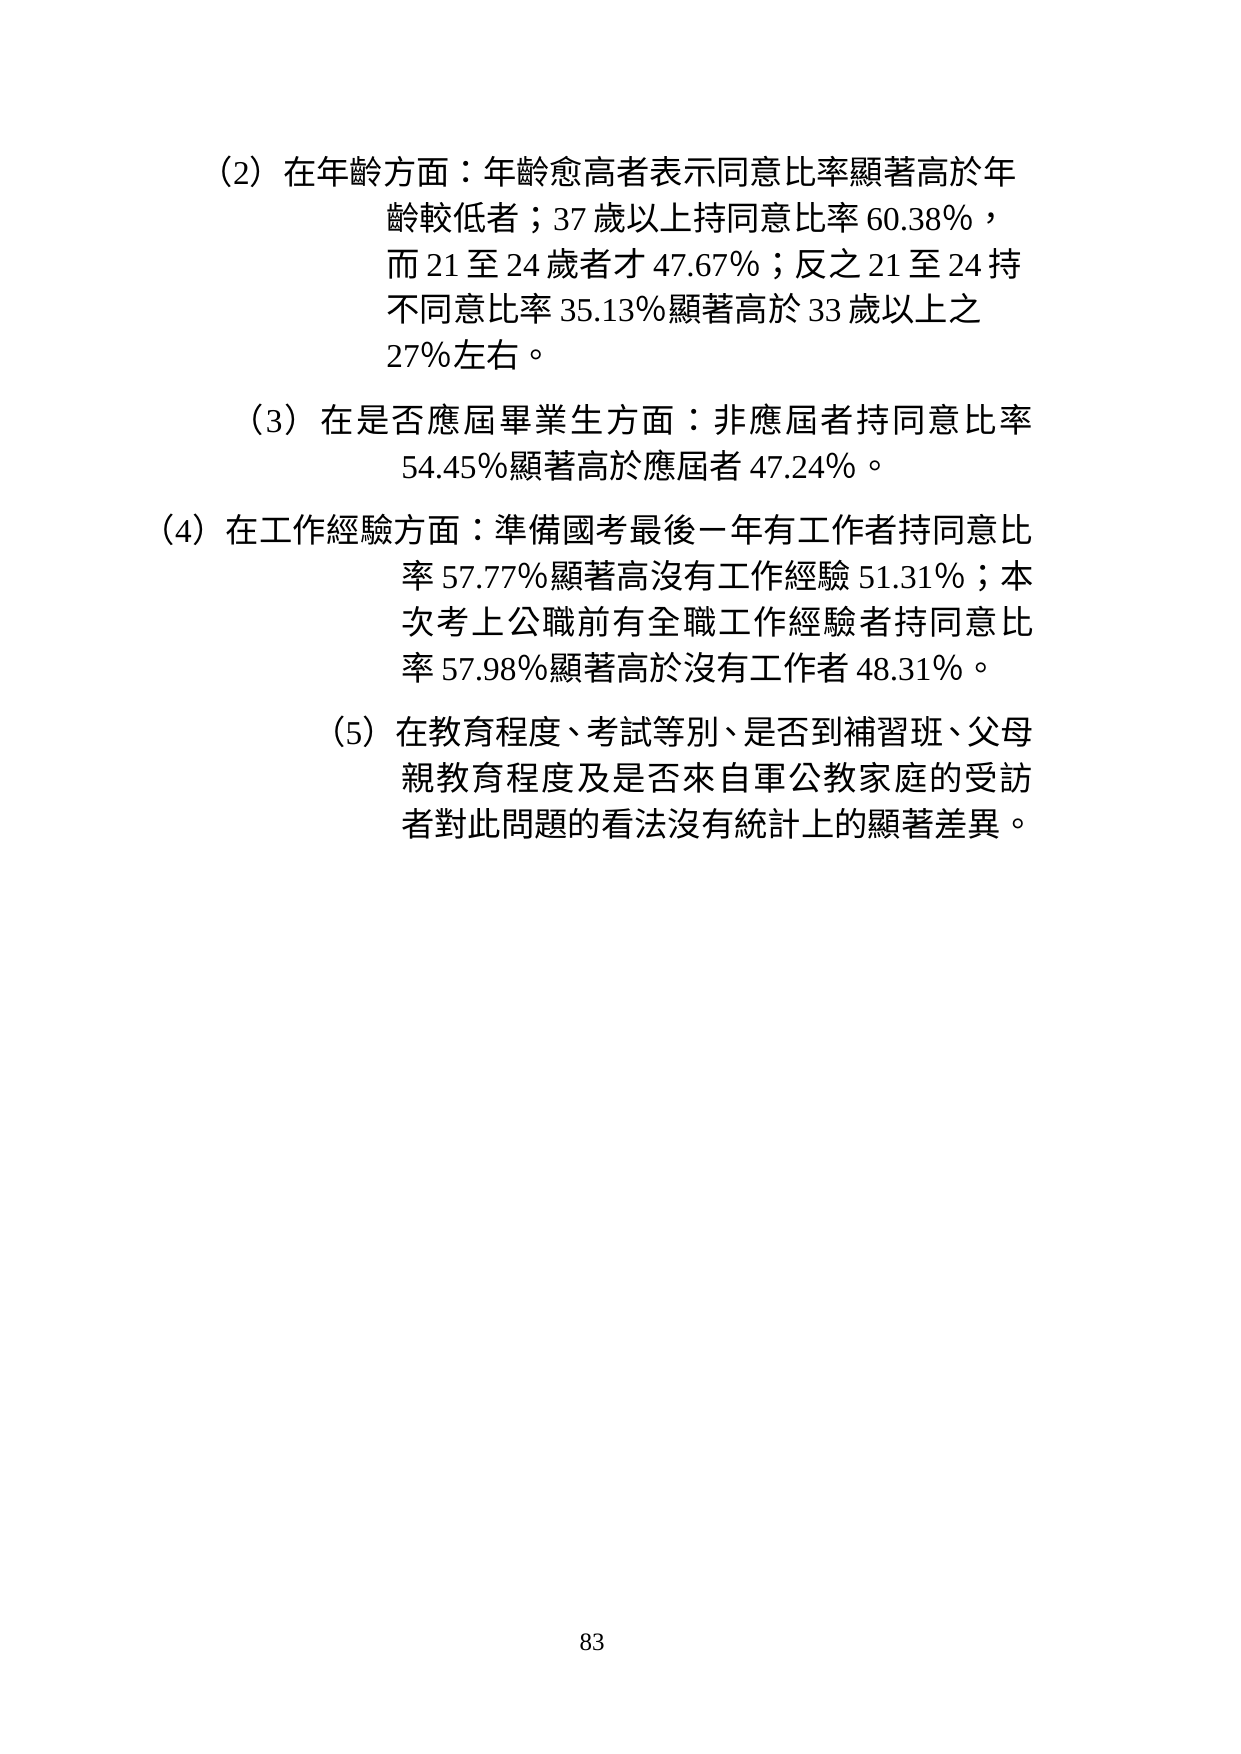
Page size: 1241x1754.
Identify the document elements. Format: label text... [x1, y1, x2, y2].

text （4）在工作經驗方面：準備國考最後ㄧ年有工作者持同意比率57.77％顯著高沒有工作經驗51.31％；本次考上公職前有全職工作經驗者持同意比率57.98％顯著高於沒有工作者48.31％。 [0, 506, 1034, 689]
text （3）在是否應屆畢業生方面：非應屆者持同意比率54.45％顯著高於應屆者47.24％。 [76, 396, 1034, 487]
text （5）在教育程度、考試等別、是否到補習班、父母親教育程度及是否來自軍公教家庭的受訪者對此問題的看法沒有統計上的顯著差異。 [312, 708, 1034, 846]
text （2）在年齡方面：年齡愈高者表示同意比率顯著高於年齡較低者；37歲以上持同意比率60.38％，而21至24歲者才47.67％；反之21至24持不同意比率35.13％顯著高於33歲以上之27％左右。 [91, 148, 1034, 377]
